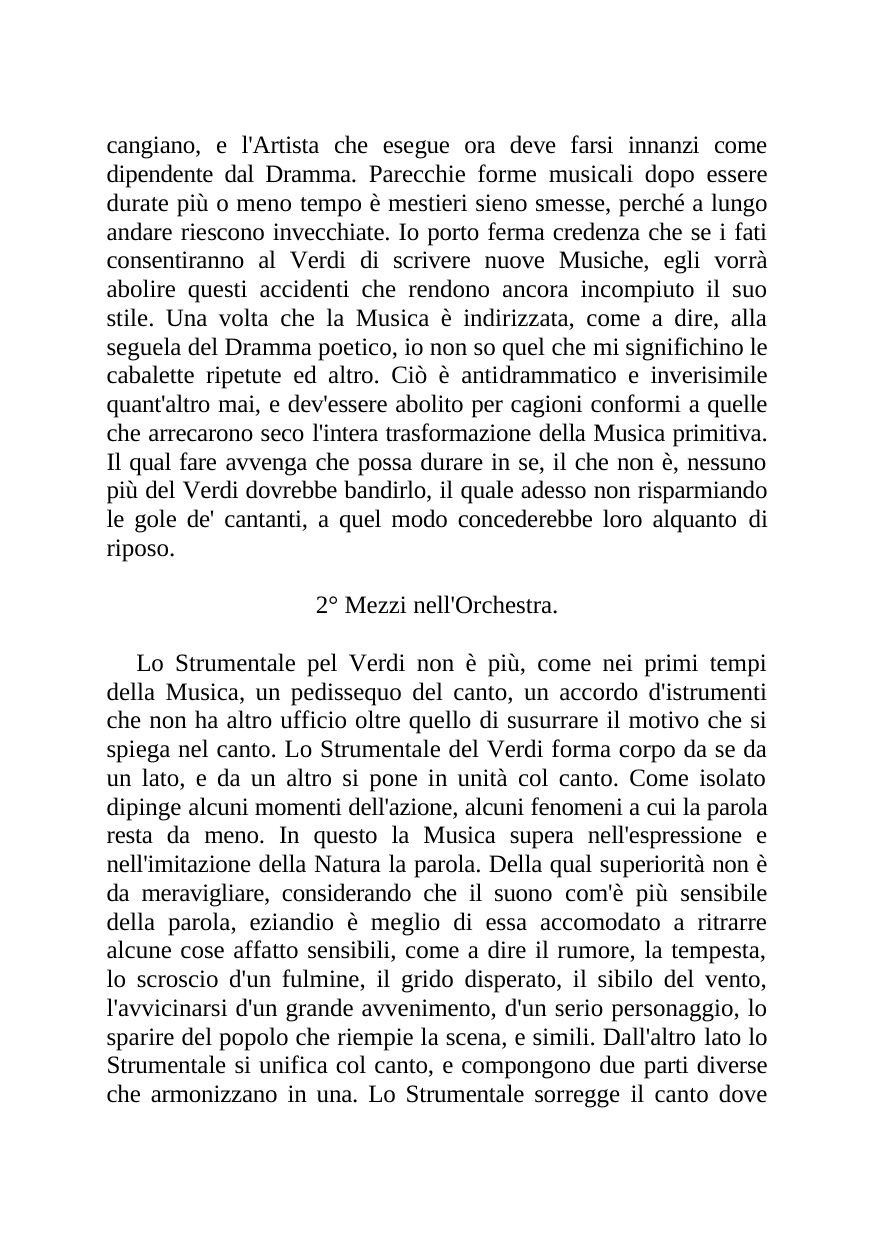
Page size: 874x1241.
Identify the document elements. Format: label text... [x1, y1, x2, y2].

text Lo Strumentale pel Verdi non è più, come nei primi tempi della Musica, un pedissequo del canto, un accordo d'istrumenti che non ha altro ufficio oltre quello di susurrare il motivo che si spiega nel canto. Lo Strumentale del Verdi forma corpo da se da un lato, e da un altro si pone in unità col canto. Come isolato dipinge alcuni momenti dell'azione, alcuni fenomeni a cui la parola resta da meno. In questo la Musica supera nell'espressione e nell'imitazione della Natura la parola. Della qual superiorità non è da meravigliare, considerando che il suono com'è più sensibile della parola, eziandio è meglio di essa accomodato a ritrarre alcune cose affatto sensibili, come a dire il rumore, la tempesta, lo scroscio d'un fulmine, il grido disperato, il sibilo del vento, l'avvicinarsi d'un grande avvenimento, d'un serio personaggio, lo sparire del popolo che riempie la scena, e simili. Dall'altro lato lo Strumentale si unifica col canto, e compongono due parti diverse che armonizzano in una. Lo Strumentale sorregge il canto dove [106, 648, 768, 1108]
text cangiano, e l'Artista che esegue ora deve farsi innanzi come dipendente dal Dramma. Parecchie forme musicali dopo essere durate più o meno tempo è mestieri sieno smesse, perché a lungo andare riescono invecchiate. Io porto ferma credenza che se i fati consentiranno al Verdi di scrivere nuove Musiche, egli vorrà abolire questi accidenti che rendono ancora incompiuto il suo stile. Una volta che la Musica è indirizzata, come a dire, alla seguela del Dramma poetico, io non so quel che mi significhino le cabalette ripetute ed altro. Ciò è antidrammatico e inverisimile quant'altro mai, e dev'essere abolito per cagioni conformi a quelle che arrecarono seco l'intera trasformazione della Musica primitiva. Il qual fare avvenga che possa durare in se, il che non è, nessuno più del Verdi dovrebbe bandirlo, il quale adesso non risparmiando le gole de' cantanti, a quel modo concederebbe loro alquanto di riposo. [106, 130, 768, 562]
text 2° Mezzi nell'Orchestra. [106, 590, 768, 619]
